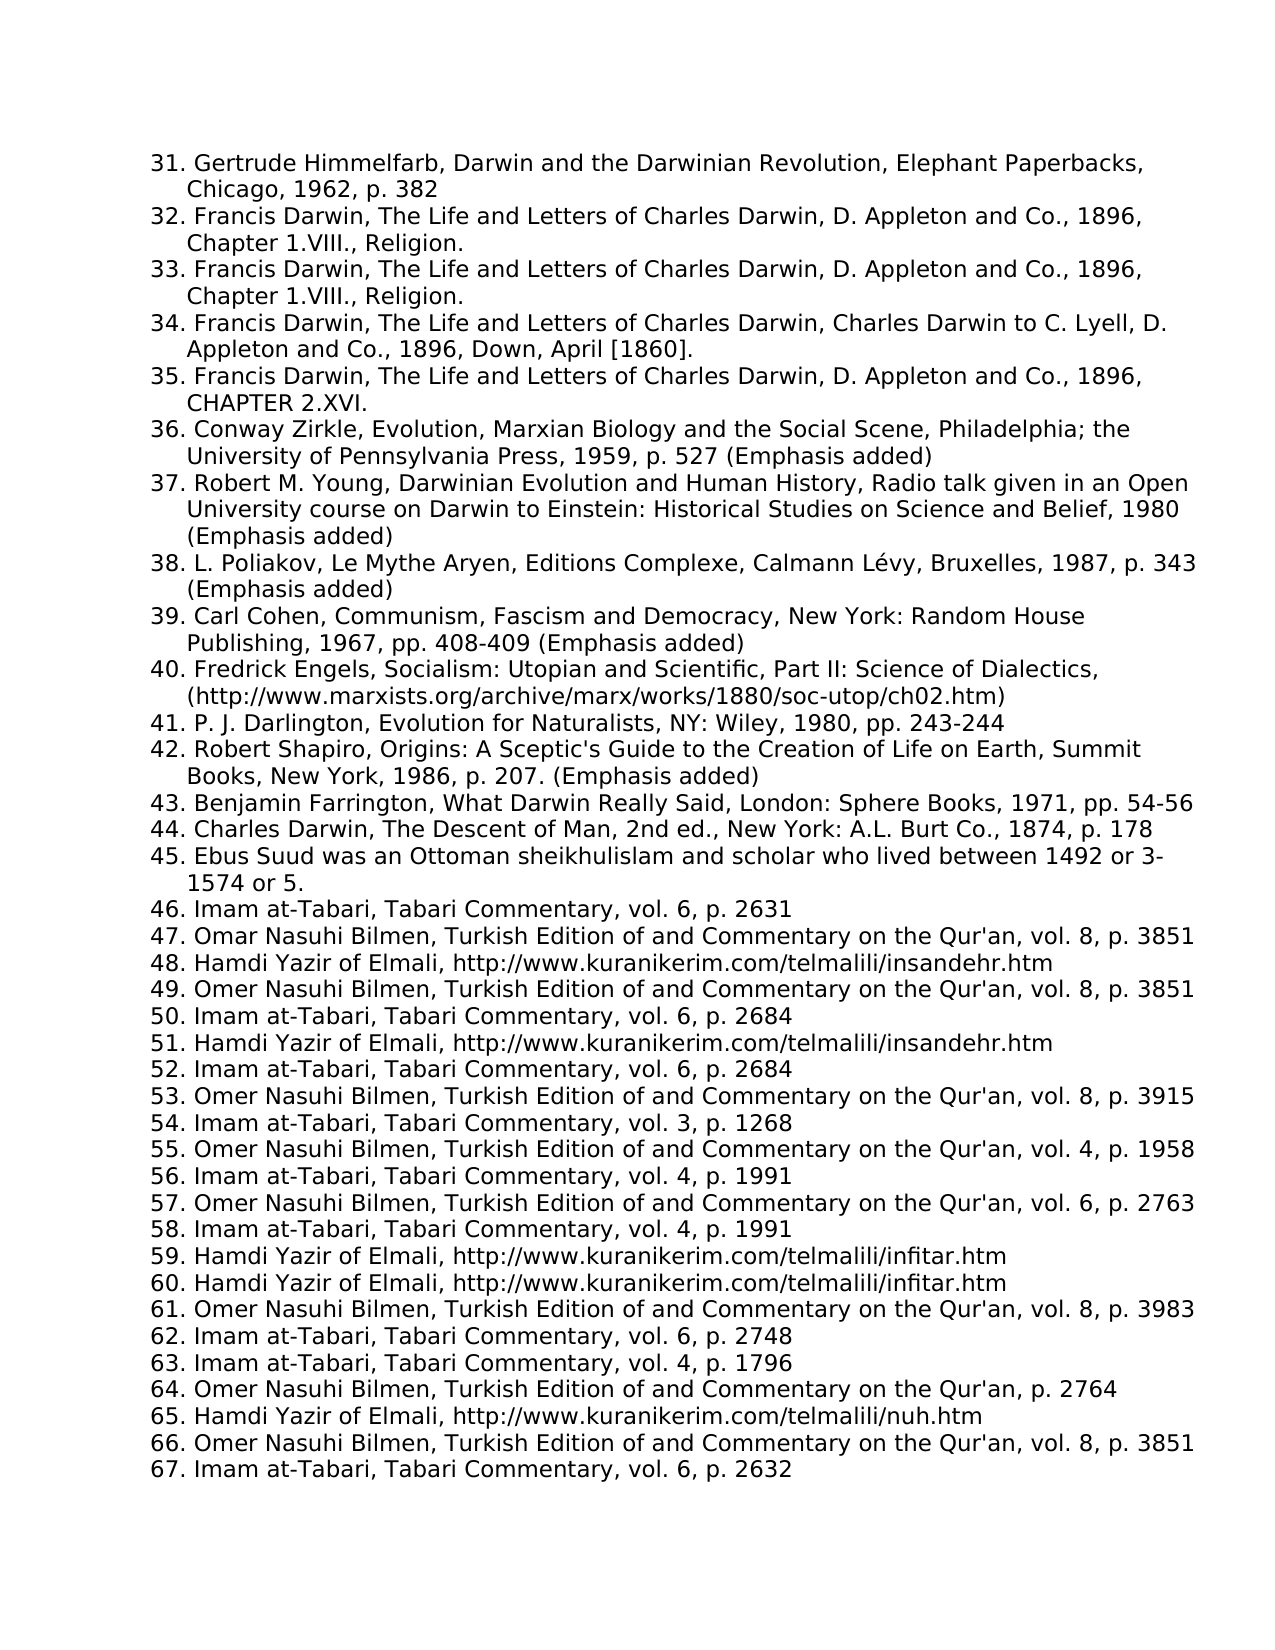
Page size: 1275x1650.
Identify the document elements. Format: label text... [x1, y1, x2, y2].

text 37. Robert M. Young, Darwinian Evolution and Human History, Radio talk given in an Open University course on Darwin to Einstein: Historical Studies on Science and Belief, 1980 (Emphasis added) [150, 470, 1200, 550]
text 33. Francis Darwin, The Life and Letters of Charles Darwin, D. Appleton and Co., 1896, Chapter 1.VIII., Religion. [150, 257, 1200, 310]
text 53. Omer Nasuhi Bilmen, Turkish Edition of and Commentary on the Qur'an, vol. 8, p. 3915 [150, 1083, 1200, 1110]
text 56. Imam at-Tabari, Tabari Commentary, vol. 4, p. 1991 [150, 1163, 1200, 1190]
text 54. Imam at-Tabari, Tabari Commentary, vol. 3, p. 1268 [150, 1110, 1200, 1137]
text 35. Francis Darwin, The Life and Letters of Charles Darwin, D. Appleton and Co., 1896, CHAPTER 2.XVI. [150, 363, 1200, 417]
text 60. Hamdi Yazir of Elmali, http://www.kuranikerim.com/telmalili/infitar.htm [150, 1270, 1200, 1297]
text 42. Robert Shapiro, Origins: A Sceptic's Guide to the Creation of Life on Earth, Summit Books, New York, 1986, p. 207. (Emphasis added) [150, 737, 1200, 790]
text 47. Omar Nasuhi Bilmen, Turkish Edition of and Commentary on the Qur'an, vol. 8, p. 3851 [150, 923, 1200, 950]
text 41. P. J. Darlington, Evolution for Naturalists, NY: Wiley, 1980, pp. 243-244 [150, 710, 1200, 737]
text 40. Fredrick Engels, Socialism: Utopian and Scientific, Part II: Science of Dialectics, (http://www.marxists.org/archive/marx/works/1880/soc-utop/ch02.htm) [150, 657, 1200, 710]
text 67. Imam at-Tabari, Tabari Commentary, vol. 6, p. 2632 [150, 1457, 1200, 1483]
text 58. Imam at-Tabari, Tabari Commentary, vol. 4, p. 1991 [150, 1217, 1200, 1243]
text 36. Conway Zirkle, Evolution, Marxian Biology and the Social Scene, Philadelphia; the University of Pennsylvania Press, 1959, p. 527 (Emphasis added) [150, 417, 1200, 470]
text 62. Imam at-Tabari, Tabari Commentary, vol. 6, p. 2748 [150, 1323, 1200, 1350]
text 34. Francis Darwin, The Life and Letters of Charles Darwin, Charles Darwin to C. Lyell, D. Appleton and Co., 1896, Down, April [1860]. [150, 310, 1200, 363]
text 31. Gertrude Himmelfarb, Darwin and the Darwinian Revolution, Elephant Paperbacks, Chicago, 1962, p. 382 [150, 150, 1200, 203]
text 32. Francis Darwin, The Life and Letters of Charles Darwin, D. Appleton and Co., 1896, Chapter 1.VIII., Religion. [150, 203, 1200, 257]
text 39. Carl Cohen, Communism, Fascism and Democracy, New York: Random House Publishing, 1967, pp. 408-409 (Emphasis added) [150, 603, 1200, 657]
text 46. Imam at-Tabari, Tabari Commentary, vol. 6, p. 2631 [150, 897, 1200, 923]
text 50. Imam at-Tabari, Tabari Commentary, vol. 6, p. 2684 [150, 1003, 1200, 1030]
text 44. Charles Darwin, The Descent of Man, 2nd ed., New York: A.L. Burt Co., 1874, p. 178 [150, 817, 1200, 843]
text 43. Benjamin Farrington, What Darwin Really Said, London: Sphere Books, 1971, pp. 54-56 [150, 790, 1200, 817]
text 45. Ebus Suud was an Ottoman sheikhulislam and scholar who lived between 1492 or 3-1574 or 5. [150, 843, 1200, 897]
text 52. Imam at-Tabari, Tabari Commentary, vol. 6, p. 2684 [150, 1057, 1200, 1083]
text 63. Imam at-Tabari, Tabari Commentary, vol. 4, p. 1796 [150, 1350, 1200, 1377]
text 65. Hamdi Yazir of Elmali, http://www.kuranikerim.com/telmalili/nuh.htm [150, 1403, 1200, 1430]
text 59. Hamdi Yazir of Elmali, http://www.kuranikerim.com/telmalili/infitar.htm [150, 1243, 1200, 1270]
text 64. Omer Nasuhi Bilmen, Turkish Edition of and Commentary on the Qur'an, p. 2764 [150, 1377, 1200, 1403]
text 49. Omer Nasuhi Bilmen, Turkish Edition of and Commentary on the Qur'an, vol. 8, p. 3851 [150, 977, 1200, 1003]
text 51. Hamdi Yazir of Elmali, http://www.kuranikerim.com/telmalili/insandehr.htm [150, 1030, 1200, 1057]
text 57. Omer Nasuhi Bilmen, Turkish Edition of and Commentary on the Qur'an, vol. 6, p. 2763 [150, 1190, 1200, 1217]
text 48. Hamdi Yazir of Elmali, http://www.kuranikerim.com/telmalili/insandehr.htm [150, 950, 1200, 977]
text 61. Omer Nasuhi Bilmen, Turkish Edition of and Commentary on the Qur'an, vol. 8, p. 3983 [150, 1297, 1200, 1323]
text 66. Omer Nasuhi Bilmen, Turkish Edition of and Commentary on the Qur'an, vol. 8, p. 3851 [150, 1430, 1200, 1457]
text 38. L. Poliakov, Le Mythe Aryen, Editions Complexe, Calmann Lévy, Bruxelles, 1987, p. 343 (Emphasis added) [150, 550, 1200, 603]
text 55. Omer Nasuhi Bilmen, Turkish Edition of and Commentary on the Qur'an, vol. 4, p. 1958 [150, 1137, 1200, 1163]
